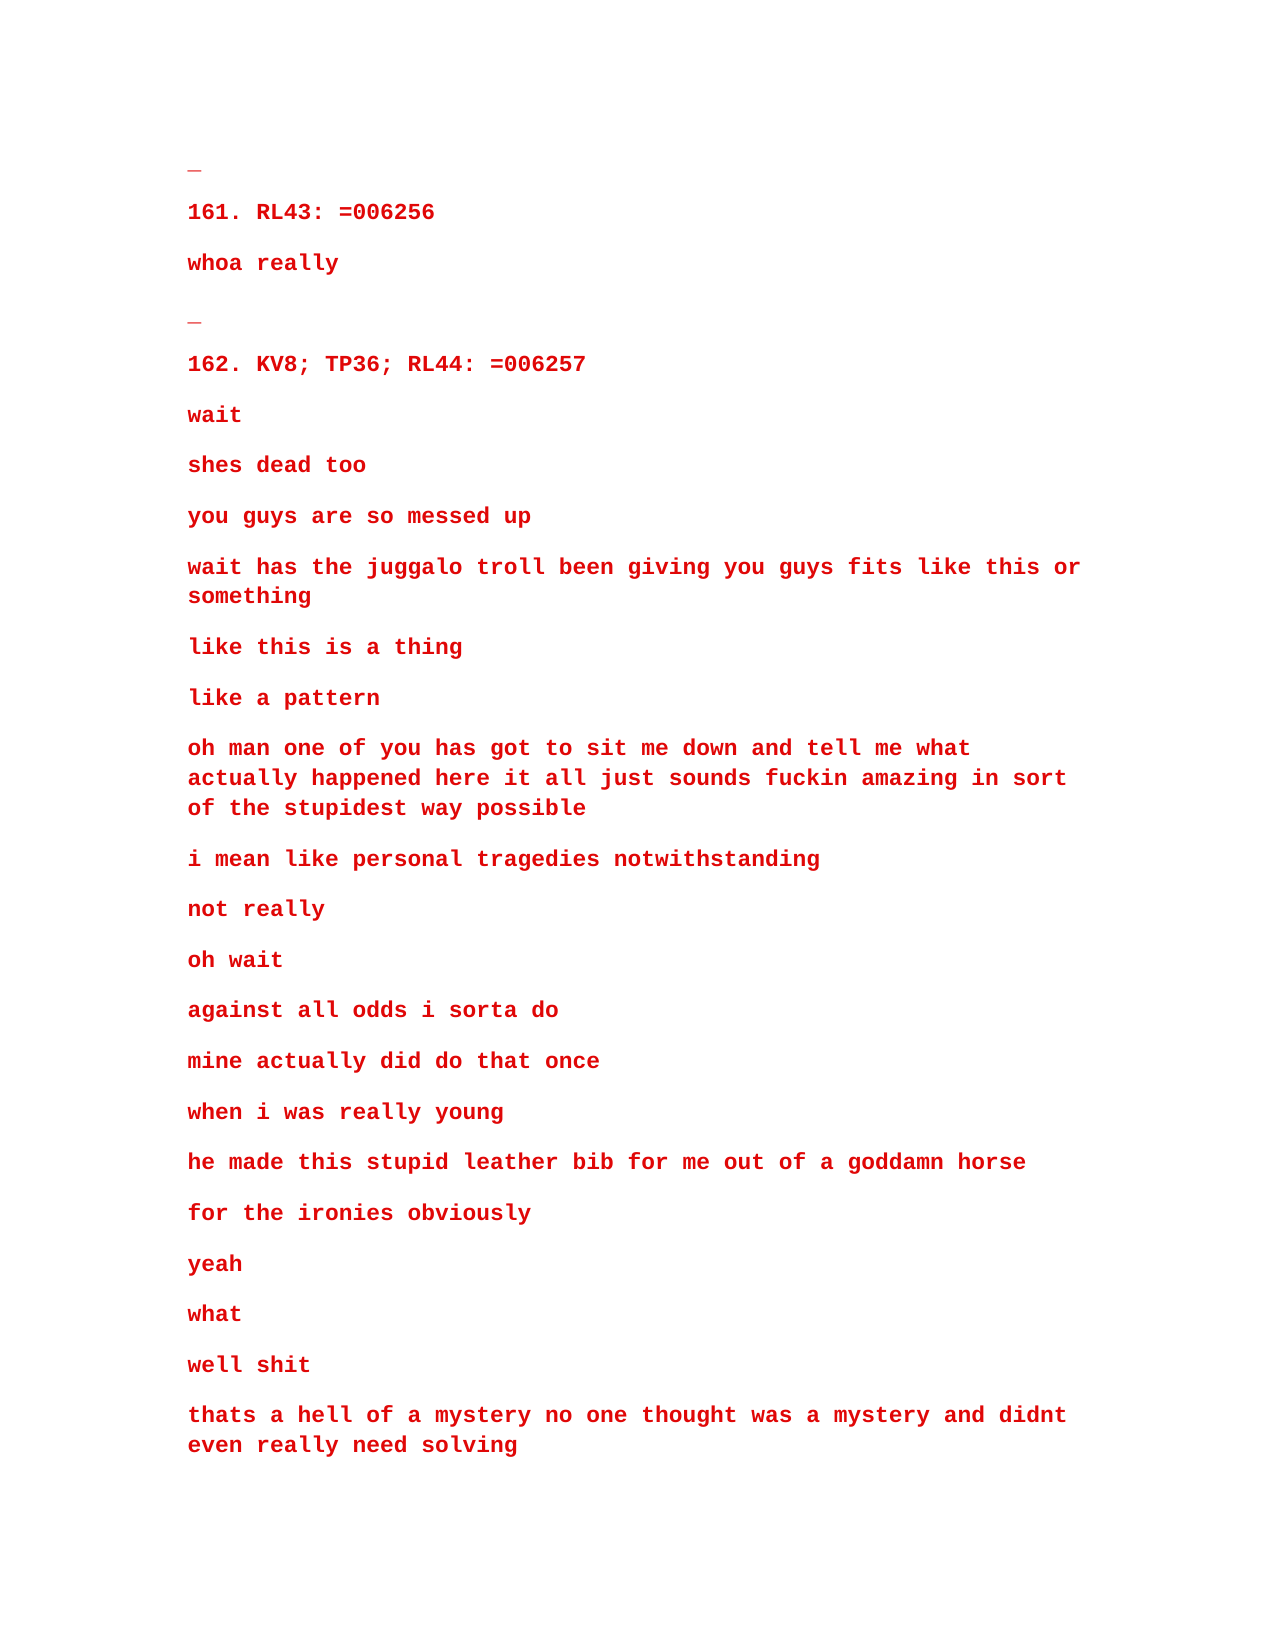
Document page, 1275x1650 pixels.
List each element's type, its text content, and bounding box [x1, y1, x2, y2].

text mine actually did do that once [187, 1049, 1087, 1075]
text wait [187, 403, 1087, 429]
text i mean like personal tragedies notwithstanding [187, 847, 1087, 873]
text like this is a thing [187, 635, 1087, 661]
text shes dead too [187, 454, 1087, 480]
text oh wait [187, 948, 1087, 974]
text thats a hell of a mystery no one thought was a mystery and didnt even really need solving [187, 1404, 1087, 1459]
text against all odds i sorta do [187, 999, 1087, 1025]
text _ [187, 150, 1087, 176]
text yeah [187, 1252, 1087, 1278]
text like a pattern [187, 686, 1087, 712]
text when i was really young [187, 1100, 1087, 1126]
text you guys are so messed up [187, 504, 1087, 530]
text not really [187, 897, 1087, 923]
text well shit [187, 1353, 1087, 1379]
text _ [187, 302, 1087, 328]
text for the ironies obviously [187, 1201, 1087, 1227]
text he made this stupid leather bib for me out of a goddamn horse [187, 1151, 1087, 1177]
text what [187, 1302, 1087, 1328]
text 161. RL43: =006256 [187, 201, 1087, 227]
text wait has the juggalo troll been giving you guys fits like this or something [187, 555, 1087, 611]
text whoa really [187, 251, 1087, 277]
text oh man one of you has got to sit me down and tell me what actually happened here it all just sounds fuckin amazing in sort of the stupidest way possible [187, 737, 1087, 822]
text 162. KV8; TP36; RL44: =006257 [187, 352, 1087, 378]
